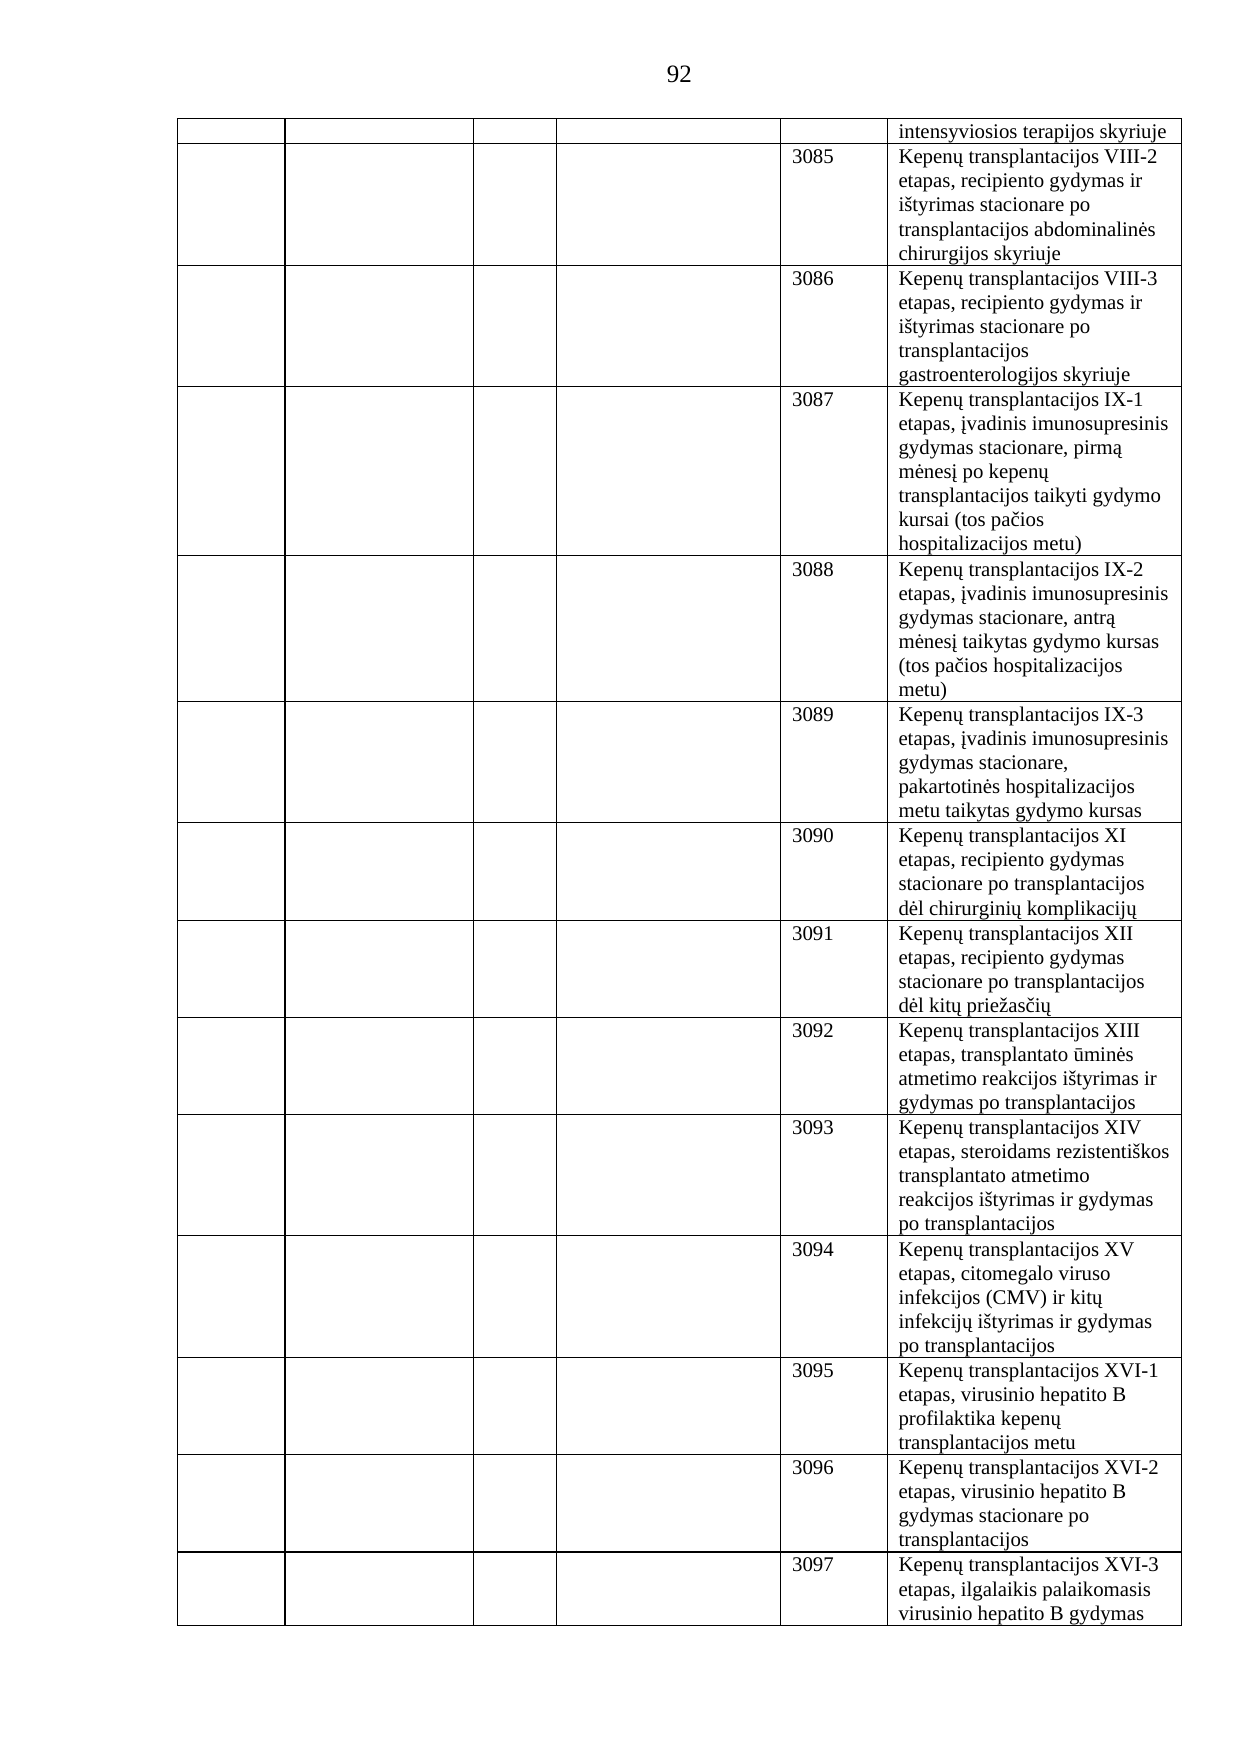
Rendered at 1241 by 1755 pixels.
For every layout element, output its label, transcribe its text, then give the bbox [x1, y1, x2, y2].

table_cell Kepenų transplantacijos IX-1 etapas, įvadinis imunosupresinis gydymas stacionare, pirmą mėnesį po kepenų transplantacijos taikyti gydymo kursai (tos pačios hospitalizacijos metu) [888, 387, 1181, 555]
table_cell 3094 [781, 1236, 887, 1357]
table_cell [178, 1553, 284, 1624]
table_cell [474, 823, 556, 919]
table_cell [178, 1115, 284, 1235]
table_cell [474, 1018, 556, 1114]
table_cell 3097 [781, 1553, 887, 1624]
table_cell [557, 1115, 780, 1235]
table_cell [178, 1018, 284, 1114]
table_cell [557, 1553, 780, 1624]
table_cell [286, 387, 473, 555]
table_cell [474, 921, 556, 1017]
table_cell [557, 1018, 780, 1114]
table_cell [286, 119, 473, 143]
table_cell [557, 119, 780, 143]
table_cell [178, 1455, 284, 1551]
table_cell 3090 [781, 823, 887, 919]
table_cell [557, 1455, 780, 1551]
table_cell 3089 [781, 702, 887, 822]
table_cell [474, 1236, 556, 1357]
table_cell [178, 823, 284, 919]
table_cell [474, 119, 556, 143]
table_cell 3086 [781, 266, 887, 386]
table_cell [286, 702, 473, 822]
table_cell Kepenų transplantacijos IX-3 etapas, įvadinis imunosupresinis gydymas stacionare, pakartotinės hospitalizacijos metu taikytas gydymo kursas [888, 702, 1181, 822]
table_cell 3087 [781, 387, 887, 555]
table_cell [557, 921, 780, 1017]
table_cell [781, 119, 887, 143]
table_cell Kepenų transplantacijos VIII-2 etapas, recipiento gydymas ir ištyrimas stacionare po transplantacijos abdominalinės chirurgijos skyriuje [888, 144, 1181, 264]
table_cell [557, 556, 780, 701]
table_cell [178, 702, 284, 822]
table_cell Kepenų transplantacijos IX-2 etapas, įvadinis imunosupresinis gydymas stacionare, antrą mėnesį taikytas gydymo kursas (tos pačios hospitalizacijos metu) [888, 556, 1181, 701]
table_cell [474, 1115, 556, 1235]
table_cell [286, 266, 473, 386]
table_cell [474, 266, 556, 386]
table_cell [474, 1455, 556, 1551]
table_cell [557, 1358, 780, 1454]
table_cell [474, 1358, 556, 1454]
table_cell [286, 1553, 473, 1624]
table_cell Kepenų transplantacijos VIII-3 etapas, recipiento gydymas ir ištyrimas stacionare po transplantacijos gastroenterologijos skyriuje [888, 266, 1181, 386]
table_cell [557, 144, 780, 264]
table_cell Kepenų transplantacijos XV etapas, citomegalo viruso infekcijos (CMV) ir kitų infekcijų ištyrimas ir gydymas po transplantacijos [888, 1236, 1181, 1357]
table_cell [286, 556, 473, 701]
table_cell [474, 387, 556, 555]
table_cell [474, 144, 556, 264]
table_cell [178, 1236, 284, 1357]
table_cell [557, 823, 780, 919]
table_cell [286, 144, 473, 264]
table_cell intensyviosios terapijos skyriuje [888, 119, 1181, 143]
table_cell Kepenų transplantacijos XVI-2 etapas, virusinio hepatito B gydymas stacionare po transplantacijos [888, 1455, 1181, 1551]
table_cell [178, 921, 284, 1017]
table_cell Kepenų transplantacijos XIII etapas, transplantato ūminės atmetimo reakcijos ištyrimas ir gydymas po transplantacijos [888, 1018, 1181, 1114]
table_cell [286, 1358, 473, 1454]
table_cell [557, 702, 780, 822]
table_cell Kepenų transplantacijos XVI-1 etapas, virusinio hepatito B profilaktika kepenų transplantacijos metu [888, 1358, 1181, 1454]
table_cell [286, 921, 473, 1017]
table_cell [178, 556, 284, 701]
table_cell [474, 556, 556, 701]
table_cell Kepenų transplantacijos XIV etapas, steroidams rezistentiškos transplantato atmetimo reakcijos ištyrimas ir gydymas po transplantacijos [888, 1115, 1181, 1235]
table_cell [178, 1358, 284, 1454]
table_cell [286, 1455, 473, 1551]
table_cell [286, 1236, 473, 1357]
table_cell Kepenų transplantacijos XVI-3 etapas, ilgalaikis palaikomasis virusinio hepatito B gydymas [888, 1553, 1181, 1624]
table_cell 3088 [781, 556, 887, 701]
table_cell [286, 823, 473, 919]
table_cell 3093 [781, 1115, 887, 1235]
table_cell 3085 [781, 144, 887, 264]
table_cell [557, 387, 780, 555]
table_cell 3092 [781, 1018, 887, 1114]
table_cell Kepenų transplantacijos XII etapas, recipiento gydymas stacionare po transplantacijos dėl kitų priežasčių [888, 921, 1181, 1017]
table_cell [474, 1553, 556, 1624]
table_cell [474, 702, 556, 822]
table_cell [286, 1115, 473, 1235]
table_cell [557, 1236, 780, 1357]
table_cell [178, 387, 284, 555]
table_cell 3096 [781, 1455, 887, 1551]
table_cell 3091 [781, 921, 887, 1017]
table_cell [178, 144, 284, 264]
table_cell [178, 119, 284, 143]
table_cell 3095 [781, 1358, 887, 1454]
table_cell [286, 1018, 473, 1114]
table_cell [557, 266, 780, 386]
table_cell Kepenų transplantacijos XI etapas, recipiento gydymas stacionare po transplantacijos dėl chirurginių komplikacijų [888, 823, 1181, 919]
table_cell [178, 266, 284, 386]
